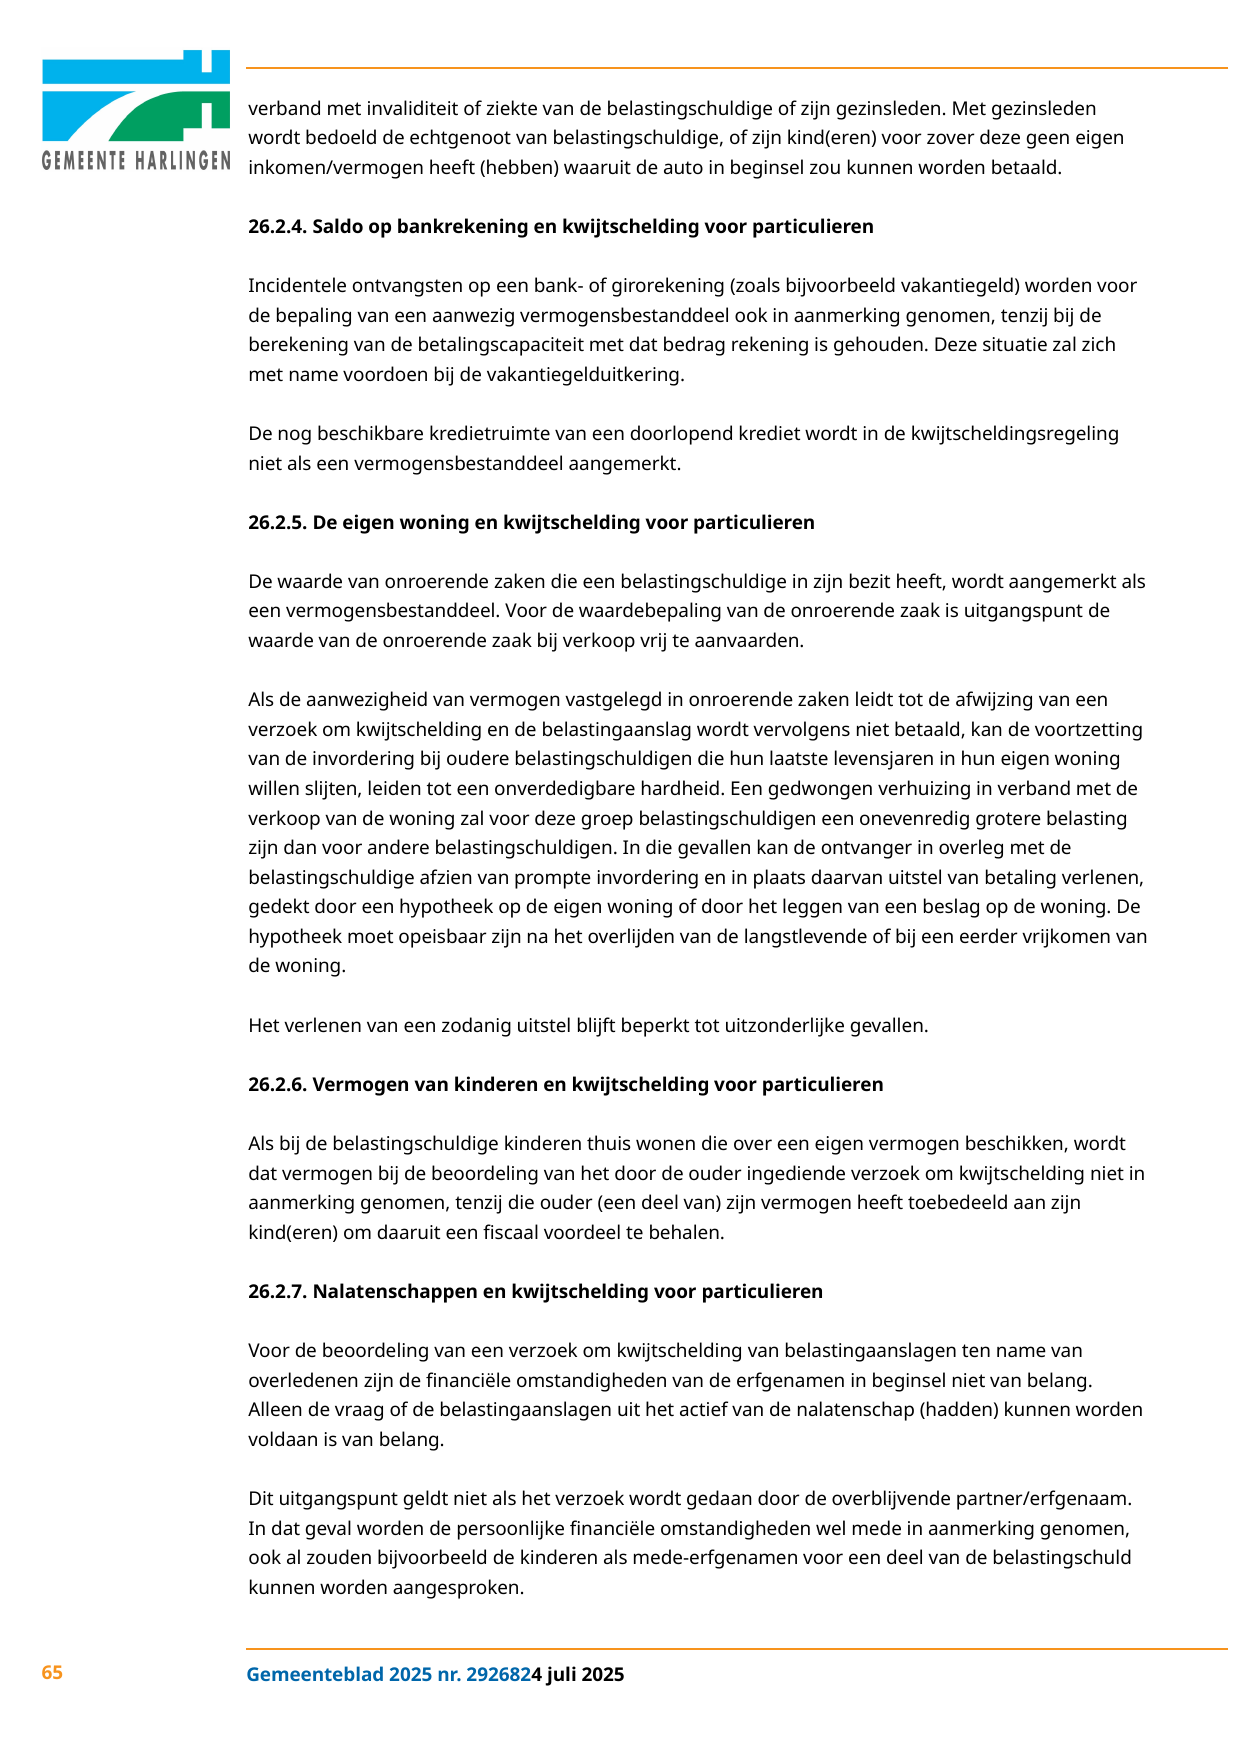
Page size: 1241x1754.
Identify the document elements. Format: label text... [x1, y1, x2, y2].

text Als bij de belastingschuldige kinderen thuis wonen die over een eigen vermogen beschikken, wordt dat vermogen bij de beoordeling van het door de ouder ingediende verzoek om kwijtschelding niet in aanmerking genomen, tenzij die ouder (een deel van) zijn vermogen heeft toebedeeld aan zijn kind(eren) om daaruit een fiscaal voordeel te behalen. [248, 1130, 1152, 1245]
text 26.2.4. Saldo op bankrekening en kwijtschelding voor particulieren [248, 213, 1152, 239]
text Voor de beoordeling van een verzoek om kwijtschelding van belastingaanslagen ten name van overledenen zijn de financiële omstandigheden van de erfgenamen in beginsel niet van belang. Alleen de vraag of de belastingaanslagen uit het actief van de nalatenschap (hadden) kunnen worden voldaan is van belang. [248, 1337, 1152, 1452]
text 26.2.5. De eigen woning en kwijtschelding voor particulieren [248, 509, 1152, 535]
text De waarde van onroerende zaken die een belastingschuldige in zijn bezit heeft, wordt aangemerkt als een vermogensbestanddeel. Voor de waardebepaling van de onroerende zaak is uitgangspunt de waarde van de onroerende zaak bij verkoop vrij te aanvaarden. [248, 568, 1152, 653]
picture [41, 47, 231, 172]
text Als de aanwezigheid van vermogen vastgelegd in onroerende zaken leidt tot de afwijzing van een verzoek om kwijtschelding en de belastingaanslag wordt vervolgens niet betaald, kan de voortzetting van de invordering bij oudere belastingschuldigen die hun laatste levensjaren in hun eigen woning willen slijten, leiden tot een onverdedigbare hardheid. Een gedwongen verhuizing in verband met de verkoop van de woning zal voor deze groep belastingschuldigen een onevenredig grotere belasting zijn dan voor andere belastingschuldigen. In die gevallen kan de ontvanger in overleg met de belastingschuldige afzien van prompte invordering en in plaats daarvan uitstel van betaling verlenen, gedekt door een hypotheek op de eigen woning of door het leggen van een beslag op de woning. De hypotheek moet opeisbaar zijn na het overlijden van de langstlevende of bij een eerder vrijkomen van de woning. [248, 686, 1152, 978]
text Incidentele ontvangsten op een bank- of girorekening (zoals bijvoorbeeld vakantiegeld) worden voor de bepaling van een aanwezig vermogensbestanddeel ook in aanmerking genomen, tenzij bij de berekening van de betalingscapaciteit met dat bedrag rekening is gehouden. Deze situatie zal zich met name voordoen bij de vakantiegelduitkering. [248, 272, 1152, 387]
text De nog beschikbare kredietruimte van een doorlopend krediet wordt in de kwijtscheldingsregeling niet als een vermogensbestanddeel aangemerkt. [248, 420, 1152, 476]
text verband met invaliditeit of ziekte van de belastingschuldige of zijn gezinsleden. Met gezinsleden wordt bedoeld de echtgenoot van belastingschuldige, of zijn kind(eren) voor zover deze geen eigen inkomen/vermogen heeft (hebben) waaruit de auto in beginsel zou kunnen worden betaald. [248, 95, 1152, 180]
text 26.2.7. Nalatenschappen en kwijtschelding voor particulieren [248, 1278, 1152, 1304]
text Het verlenen van een zodanig uitstel blijft beperkt tot uitzonderlijke gevallen. [248, 1012, 1152, 1038]
text Dit uitgangspunt geldt niet als het verzoek wordt gedaan door de overblijvende partner/erfgenaam. In dat geval worden de persoonlijke financiële omstandigheden wel mede in aanmerking genomen, ook al zouden bijvoorbeeld de kinderen als mede-erfgenamen voor een deel van de belastingschuld kunnen worden aangesproken. [248, 1485, 1152, 1600]
text 26.2.6. Vermogen van kinderen en kwijtschelding voor particulieren [248, 1071, 1152, 1097]
